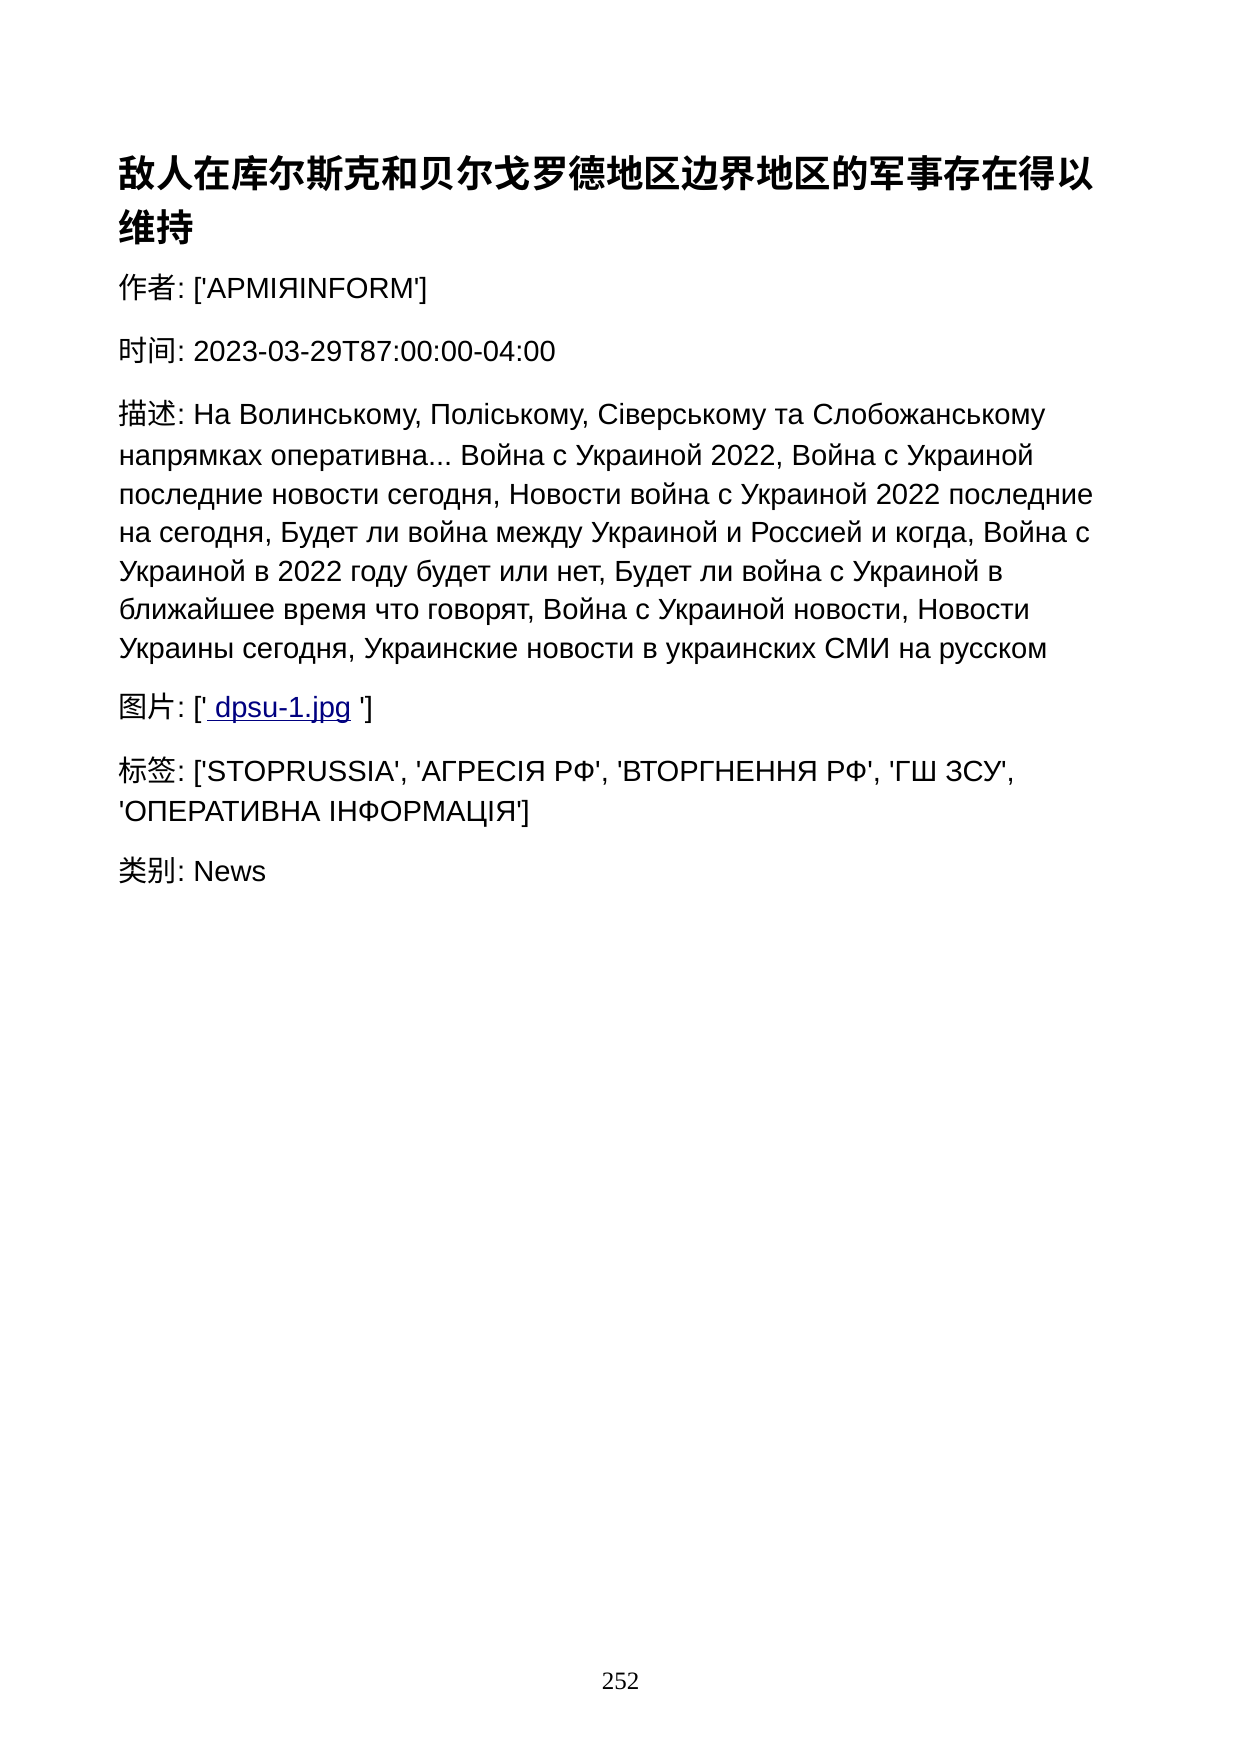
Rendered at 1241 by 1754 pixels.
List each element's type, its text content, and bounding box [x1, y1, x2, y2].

text 描述: На Волинському, Поліському, Сіверському та Слобожанському напрямках оперативна... Война с Украиной 2022, Война с Украиной последние новости сегодня, Новости война с Украиной 2022 последние на сегодня, Будет ли война между Украиной и Россией и когда, Война с Украиной в 2022 году будет или нет, Будет ли война с Украиной в ближайшее время что говорят, Война с Украиной новости, Новости Украины сегодня, Украинские новости в украинских СМИ на русском [118, 391, 1122, 664]
text 时间: 2023-03-29T87:00:00-04:00 [118, 328, 1122, 370]
text 标签: ['STOPRUSSIA', 'АГРЕСІЯ РФ', 'ВТОРГНЕННЯ РФ', 'ГШ ЗСУ', 'ОПЕРАТИВНА ІНФОРМАЦІЯ'] [118, 747, 1122, 828]
text 作者: ['АРМІЯINFORM'] [118, 264, 1122, 307]
subtitle 敌人在库尔斯克和贝尔戈罗德地区边界地区的军事存在得以维持 [118, 143, 1122, 252]
text 类别: News [118, 847, 1122, 890]
text 图片: [' dpsu-1.jpg '] [118, 684, 1122, 726]
